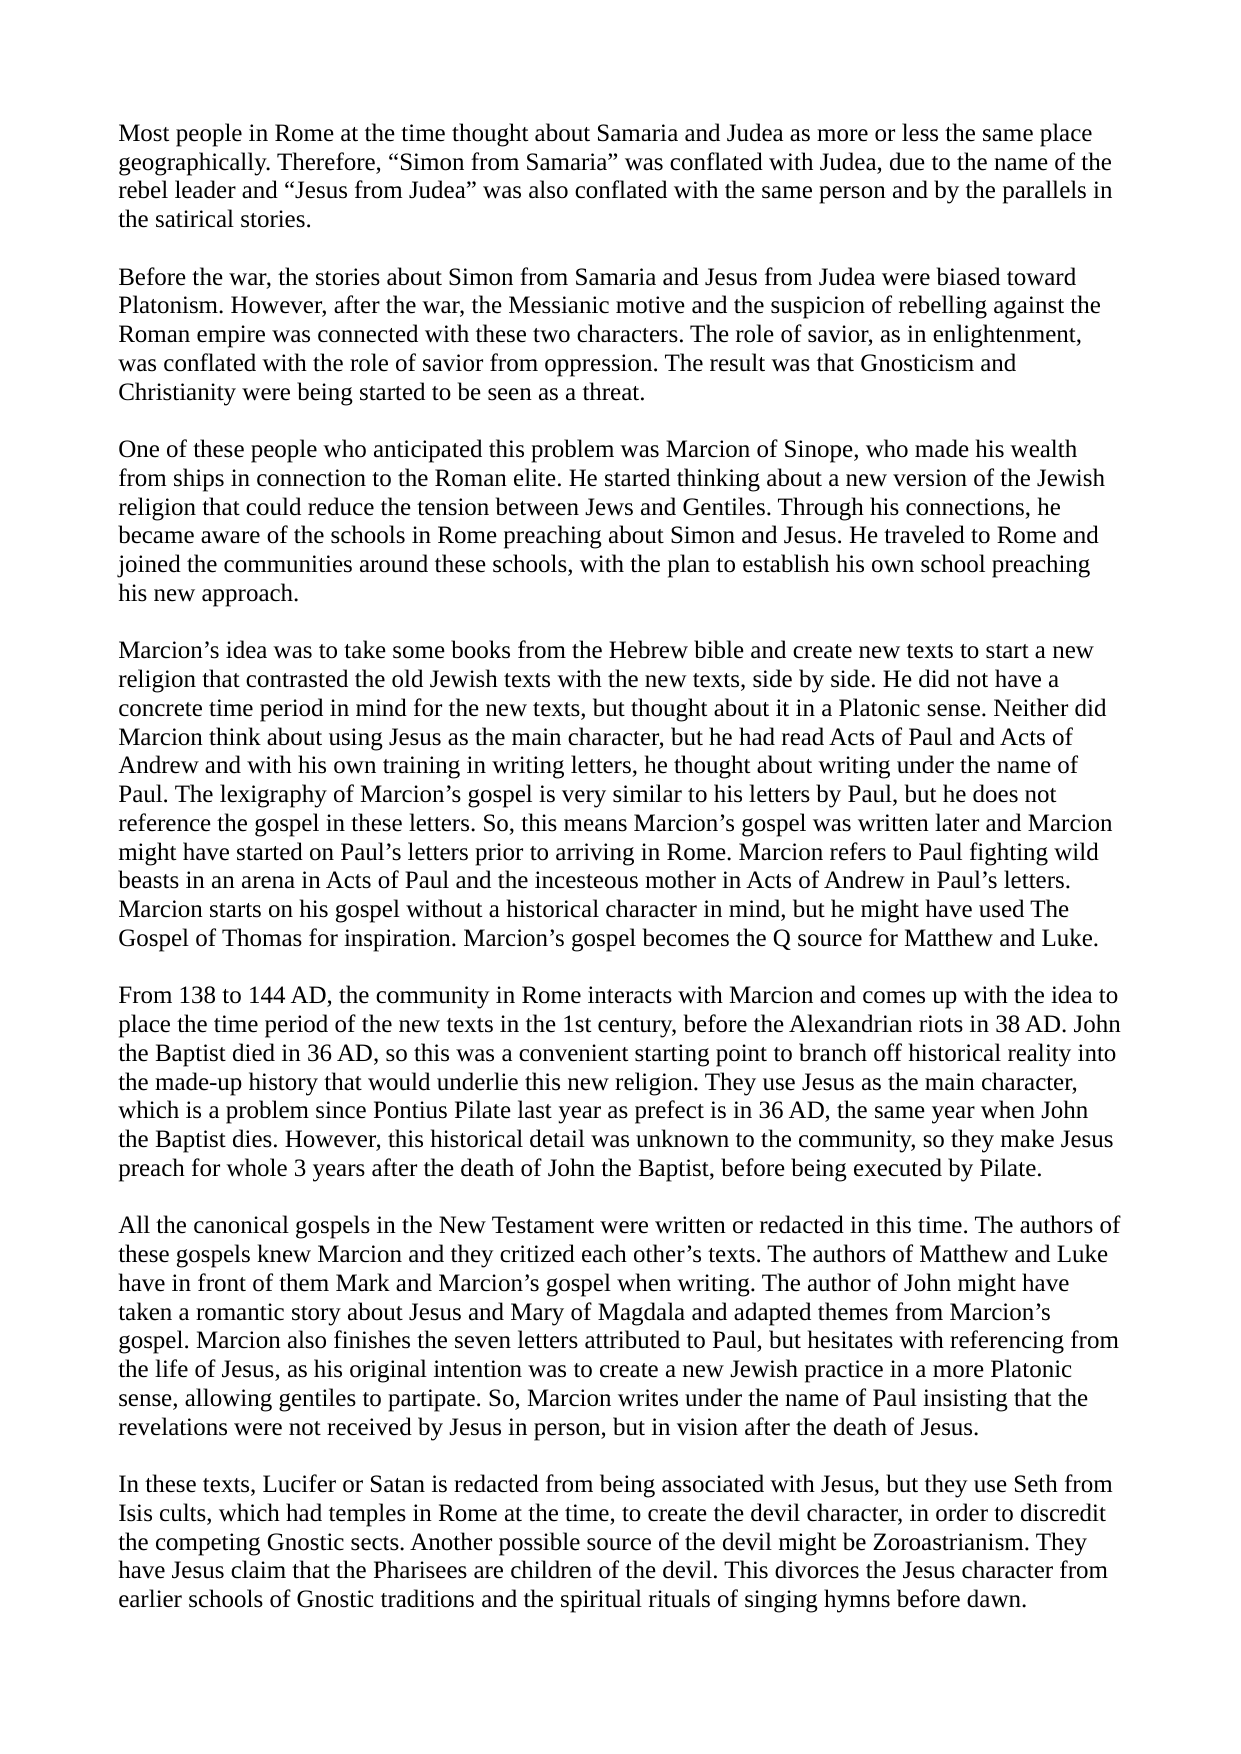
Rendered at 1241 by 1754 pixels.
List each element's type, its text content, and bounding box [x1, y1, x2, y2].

text All the canonical gospels in the New Testament were written or redacted in this time. The authors of these gospels knew Marcion and they critized each other’s texts. The authors of Matthew and Luke have in front of them Mark and Marcion’s gospel when writing. The author of John might have taken a romantic story about Jesus and Mary of Magdala and adapted themes from Marcion’s gospel. Marcion also finishes the seven letters attributed to Paul, but hesitates with referencing from the life of Jesus, as his original intention was to create a new Jewish practice in a more Platonic sense, allowing gentiles to partipate. So, Marcion writes under the name of Paul insisting that the revelations were not received by Jesus in person, but in vision after the death of Jesus. [118, 1211, 1122, 1441]
text From 138 to 144 AD, the community in Rome interacts with Marcion and comes up with the idea to place the time period of the new texts in the 1st century, before the Alexandrian riots in 38 AD. John the Baptist died in 36 AD, so this was a convenient starting point to branch off historical reality into the made-up history that would underlie this new religion. They use Jesus as the main character, which is a problem since Pontius Pilate last year as prefect is in 36 AD, the same year when John the Baptist dies. However, this historical detail was unknown to the community, so they make Jesus preach for whole 3 years after the death of John the Baptist, before being executed by Pilate. [118, 981, 1122, 1211]
text In these texts, Lucifer or Satan is redacted from being associated with Jesus, but they use Seth from Isis cults, which had temples in Rome at the time, to create the devil character, in order to discredit the competing Gnostic sects. Another possible source of the devil might be Zoroastrianism. They have Jesus claim that the Pharisees are children of the devil. This divorces the Jesus character from earlier schools of Gnostic traditions and the spiritual rituals of singing hymns before dawn. [118, 1469, 1122, 1613]
text Before the war, the stories about Simon from Samaria and Jesus from Judea were biased toward Platonism. However, after the war, the Messianic motive and the suspicion of rebelling against the Roman empire was connected with these two characters. The role of savior, as in enlightenment, was conflated with the role of savior from oppression. The result was that Gnosticism and Christianity were being started to be seen as a threat. [118, 262, 1122, 406]
text Marcion’s idea was to take some books from the Hebrew bible and create new texts to start a new religion that contrasted the old Jewish texts with the new texts, side by side. He did not have a concrete time period in mind for the new texts, but thought about it in a Platonic sense. Neither did Marcion think about using Jesus as the main character, but he had read Acts of Paul and Acts of Andrew and with his own training in writing letters, he thought about writing under the name of Paul. The lexigraphy of Marcion’s gospel is very similar to his letters by Paul, but he does not reference the gospel in these letters. So, this means Marcion’s gospel was written later and Marcion might have started on Paul’s letters prior to arriving in Rome. Marcion refers to Paul fighting wild beasts in an arena in Acts of Paul and the incesteous mother in Acts of Andrew in Paul’s letters. Marcion starts on his gospel without a historical character in mind, but he might have used The Gospel of Thomas for inspiration. Marcion’s gospel becomes the Q source for Matthew and Luke. [118, 636, 1122, 952]
text Most people in Rome at the time thought about Samaria and Judea as more or less the same place geographically. Therefore, “Simon from Samaria” was conflated with Judea, due to the name of the rebel leader and “Jesus from Judea” was also conflated with the same person and by the parallels in the satirical stories. [118, 118, 1122, 262]
text One of these people who anticipated this problem was Marcion of Sinope, who made his wealth from ships in connection to the Roman elite. He started thinking about a new version of the Jewish religion that could reduce the tension between Jews and Gentiles. Through his connections, he became aware of the schools in Rome preaching about Simon and Jesus. He traveled to Rome and joined the communities around these schools, with the plan to establish his own school preaching his new approach. [118, 406, 1122, 607]
